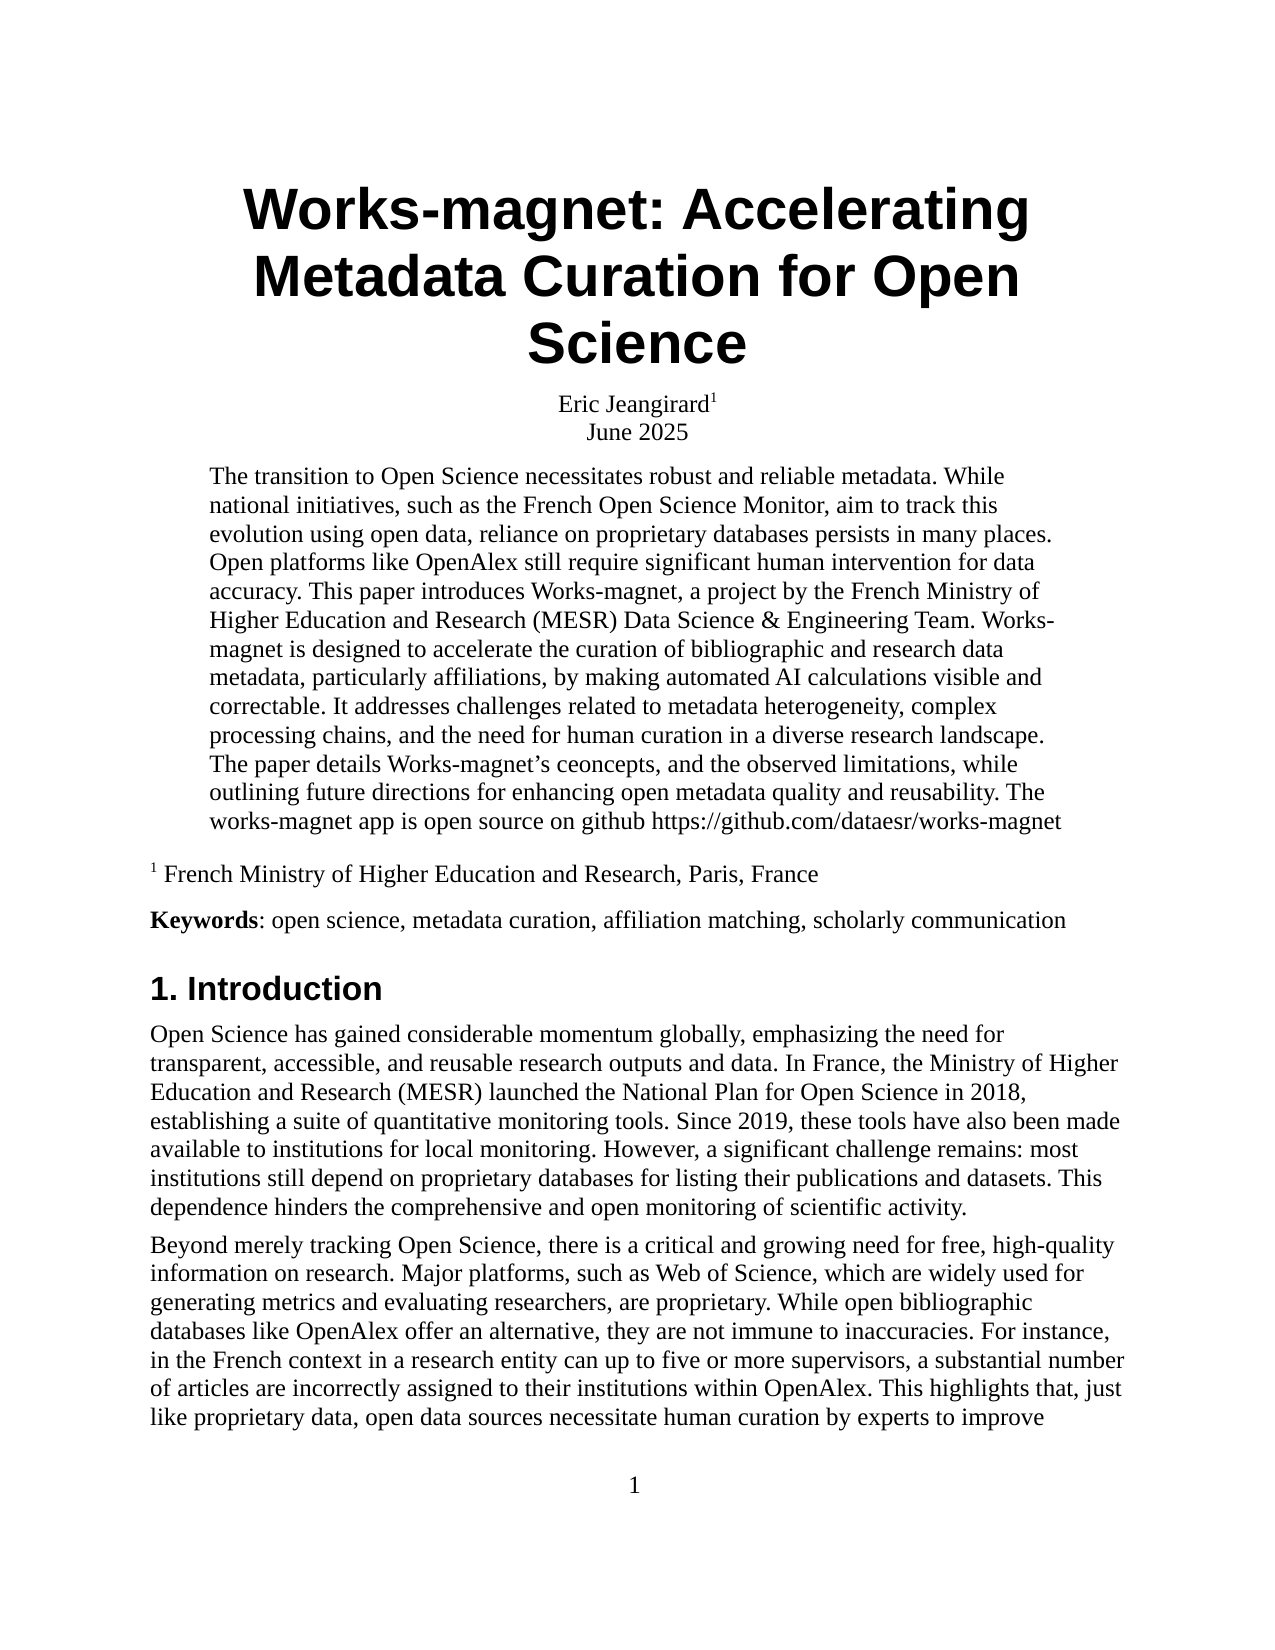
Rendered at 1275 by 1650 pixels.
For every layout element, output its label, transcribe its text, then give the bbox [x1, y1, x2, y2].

text Keywords: open science, metadata curation, affiliation matching, scholarly communication [150, 906, 1125, 934]
text The transition to Open Science necessitates robust and reliable metadata. While national initiatives, such as the French Open Science Monitor, aim to track this evolution using open data, reliance on proprietary databases persists in many places. Open platforms like OpenAlex still require significant human intervention for data accuracy. This paper introduces Works-magnet, a project by the French Ministry of Higher Education and Research (MESR) Data Science & Engineering Team. Works-magnet is designed to accelerate the curation of bibliographic and research data metadata, particularly affiliations, by making automated AI calculations visible and correctable. It addresses challenges related to metadata heterogeneity, complex processing chains, and the need for human curation in a diverse research landscape. The paper details Works-magnet’s ceoncepts, and the observed limitations, while outlining future directions for enhancing open metadata quality and reusability. The works-magnet app is open source on github https://github.com/dataesr/works-magnet [209, 461, 1066, 835]
text Eric Jeangirard1 [150, 389, 1125, 417]
title Works-magnet: Accelerating Metadata Curation for Open Science [150, 175, 1125, 376]
text June 2025 [150, 417, 1125, 446]
subtitle 1. Introduction [150, 968, 1125, 1007]
text Open Science has gained considerable momentum globally, emphasizing the need for transparent, accessible, and reusable research outputs and data. In France, the Ministry of Higher Education and Research (MESR) launched the National Plan for Open Science in 2018, establishing a suite of quantitative monitoring tools. Since 2019, these tools have also been made available to institutions for local monitoring. However, a significant challenge remains: most institutions still depend on proprietary databases for listing their publications and datasets. This dependence hinders the comprehensive and open monitoring of scientific activity. [150, 1019, 1125, 1221]
text Beyond merely tracking Open Science, there is a critical and growing need for free, high-quality information on research. Major platforms, such as Web of Science, which are widely used for generating metrics and evaluating researchers, are proprietary. While open bibliographic databases like OpenAlex offer an alternative, they are not immune to inaccuracies. For instance, in the French context in a research entity can up to five or more supervisors, a substantial number of articles are incorrectly assigned to their institutions within OpenAlex. This highlights that, just like proprietary data, open data sources necessitate human curation by experts to improve [150, 1230, 1125, 1431]
text 1 French Ministry of Higher Education and Research, Paris, France [150, 859, 1125, 888]
